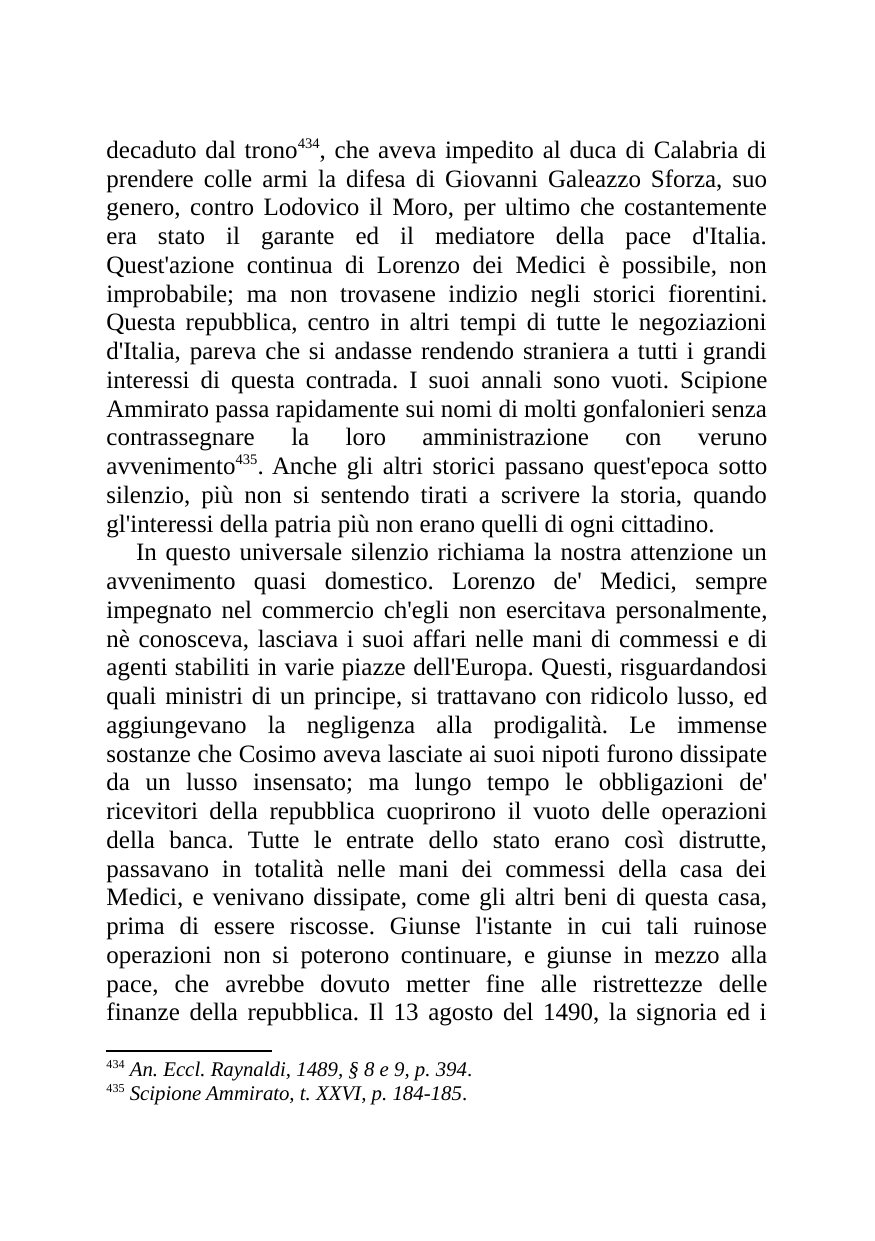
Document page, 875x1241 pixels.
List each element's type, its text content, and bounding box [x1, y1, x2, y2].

text An. Eccl. Raynaldi, 1489, § 8 e 9, p. 394. [106, 1057, 768, 1081]
text decaduto dal trono, che aveva impedito al duca di Calabria di prendere colle armi la difesa di Giovanni Galeazzo Sforza, suo genero, contro Lodovico il Moro, per ultimo che costantemente era stato il garante ed il mediatore della pace d'Italia. Quest'azione continua di Lorenzo dei Medici è possibile, non improbabile; ma non trovasene indizio negli storici fiorentini. Questa repubblica, centro in altri tempi di tutte le negoziazioni d'Italia, pareva che si andasse rendendo straniera a tutti i grandi interessi di questa contrada. I suoi annali sono vuoti. Scipione Ammirato passa rapidamente sui nomi di molti gonfalonieri senza contrassegnare la loro amministrazione con veruno avvenimento. Anche gli altri storici passano quest'epoca sotto silenzio, più non si sentendo tirati a scrivere la storia, quando gl'interessi della patria più non erano quelli di ogni cittadino. [106, 135, 768, 537]
text Scipione Ammirato, t. XXVI, p. 184-185. [106, 1081, 768, 1105]
text In questo universale silenzio richiama la nostra attenzione un avvenimento quasi domestico. Lorenzo de' Medici, sempre impegnato nel commercio ch'egli non esercitava personalmente, nè conosceva, lasciava i suoi affari nelle mani di commessi e di agenti stabiliti in varie piazze dell'Europa. Questi, risguardandosi quali ministri di un principe, si trattavano con ridicolo lusso, ed aggiungevano la negligenza alla prodigalità. Le immense sostanze che Cosimo aveva lasciate ai suoi nipoti furono dissipate da un lusso insensato; ma lungo tempo le obbligazioni de' ricevitori della repubblica cuoprirono il vuoto delle operazioni della banca. Tutte le entrate dello stato erano così distrutte, passavano in totalità nelle mani dei commessi della casa dei Medici, e venivano dissipate, come gli altri beni di questa casa, prima di essere riscosse. Giunse l'istante in cui tali ruinose operazioni non si poterono continuare, e giunse in mezzo alla pace, che avrebbe dovuto metter fine alle ristrettezze delle finanze della repubblica. Il 13 agosto del 1490, la signoria ed i [106, 537, 768, 1026]
